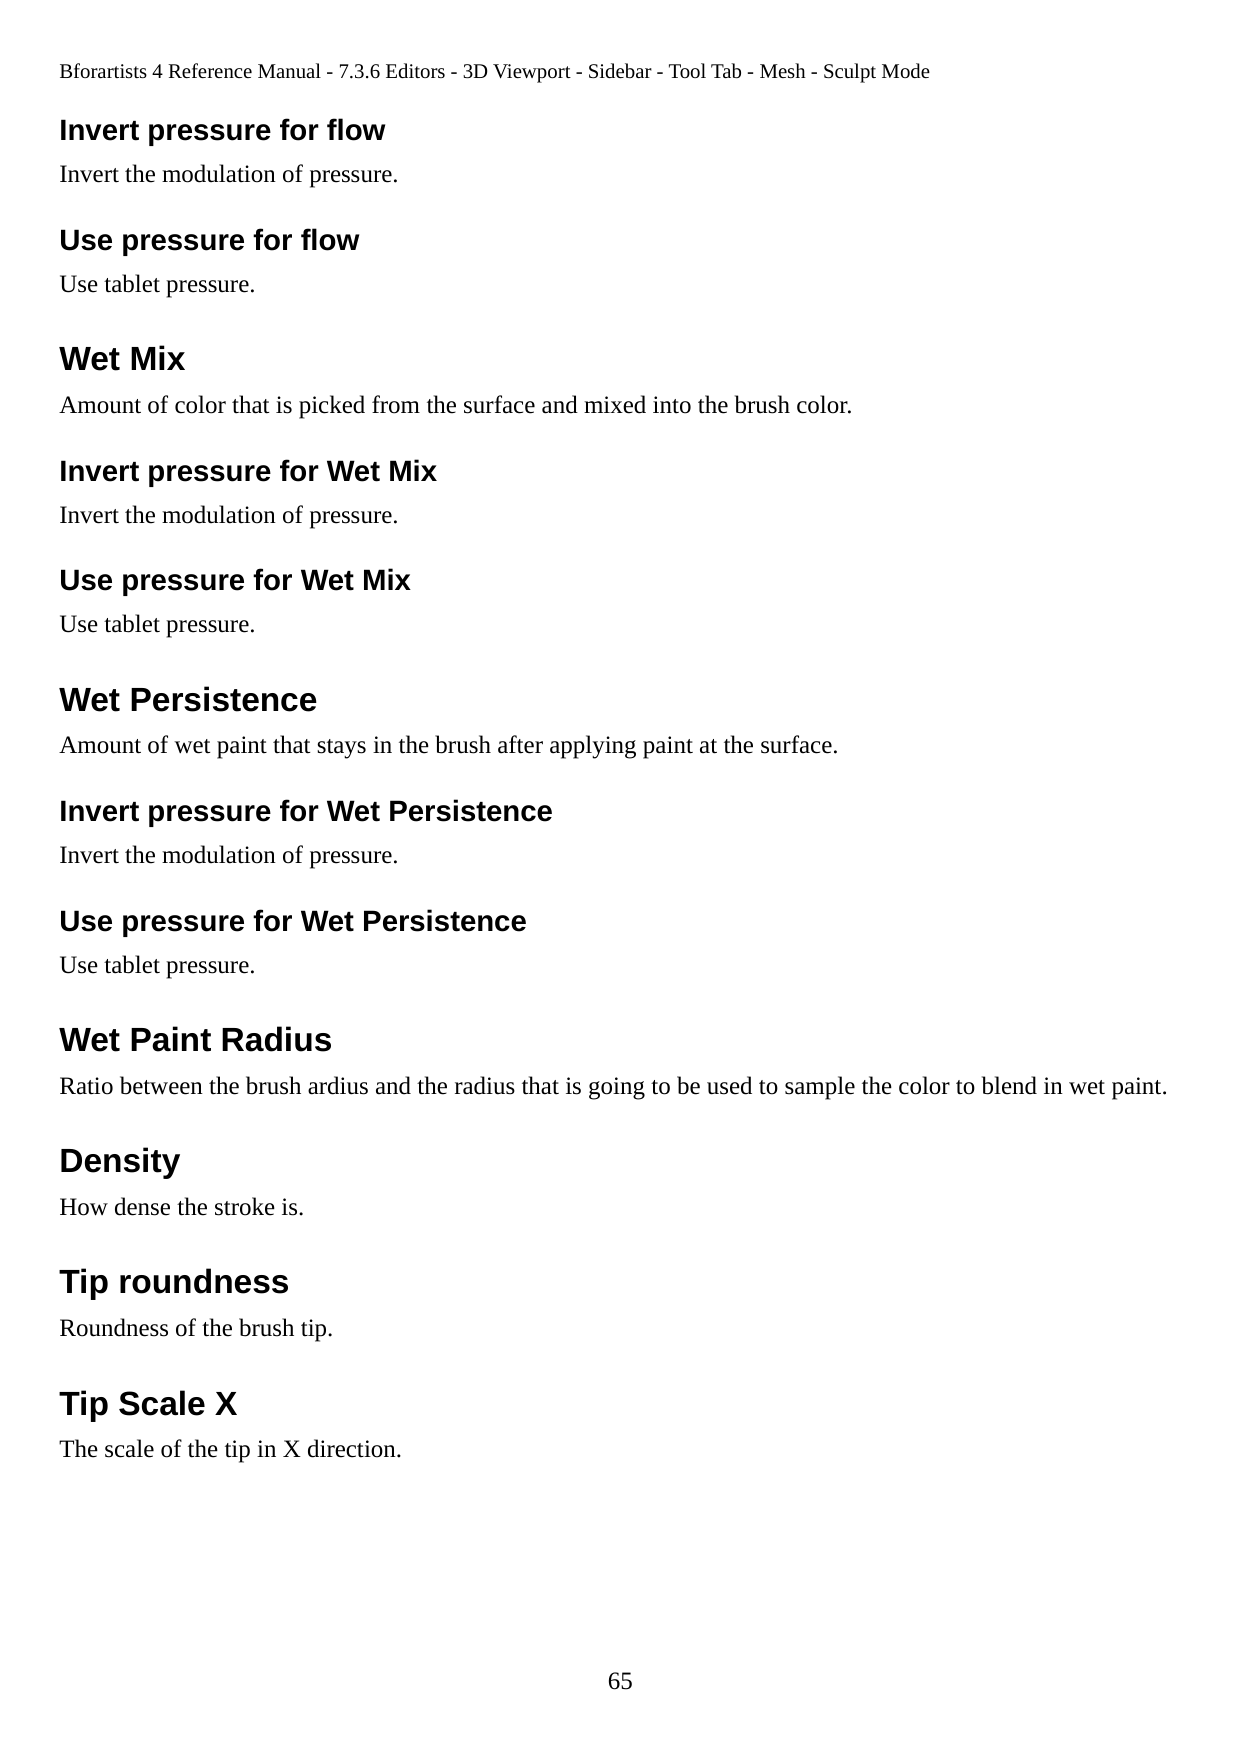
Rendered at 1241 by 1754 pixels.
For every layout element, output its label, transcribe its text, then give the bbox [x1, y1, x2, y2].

text The scale of the tip in X direction. [59, 1434, 1181, 1463]
text Use tablet pressure. [59, 950, 1181, 979]
text Invert the modulation of pressure. [59, 159, 1181, 188]
subtitle Invert pressure for Wet Persistence [59, 794, 1181, 828]
text Invert the modulation of pressure. [59, 841, 1181, 869]
text Ratio between the brush ardius and the radius that is going to be used to sample the color to blend in wet paint. [59, 1071, 1181, 1100]
subtitle Invert pressure for Wet Mix [59, 453, 1181, 487]
text Use tablet pressure. [59, 269, 1181, 297]
text Amount of wet paint that stays in the brush after applying paint at the surface. [59, 731, 1181, 759]
subtitle Use pressure for flow [59, 222, 1181, 256]
subtitle Wet Mix [59, 339, 1181, 377]
text Invert the modulation of pressure. [59, 500, 1181, 528]
text Use tablet pressure. [59, 609, 1181, 638]
subtitle Invert pressure for flow [59, 113, 1181, 146]
subtitle Density [59, 1141, 1181, 1180]
subtitle Wet Persistence [59, 679, 1181, 718]
subtitle Use pressure for Wet Persistence [59, 904, 1181, 938]
subtitle Tip roundness [59, 1262, 1181, 1301]
subtitle Wet Paint Radius [59, 1020, 1181, 1059]
text Amount of color that is picked from the surface and mixed into the brush color. [59, 390, 1181, 418]
text How dense the stroke is. [59, 1192, 1181, 1221]
subtitle Tip Scale X [59, 1383, 1181, 1422]
text Roundness of the brush tip. [59, 1313, 1181, 1342]
subtitle Use pressure for Wet Mix [59, 563, 1181, 597]
